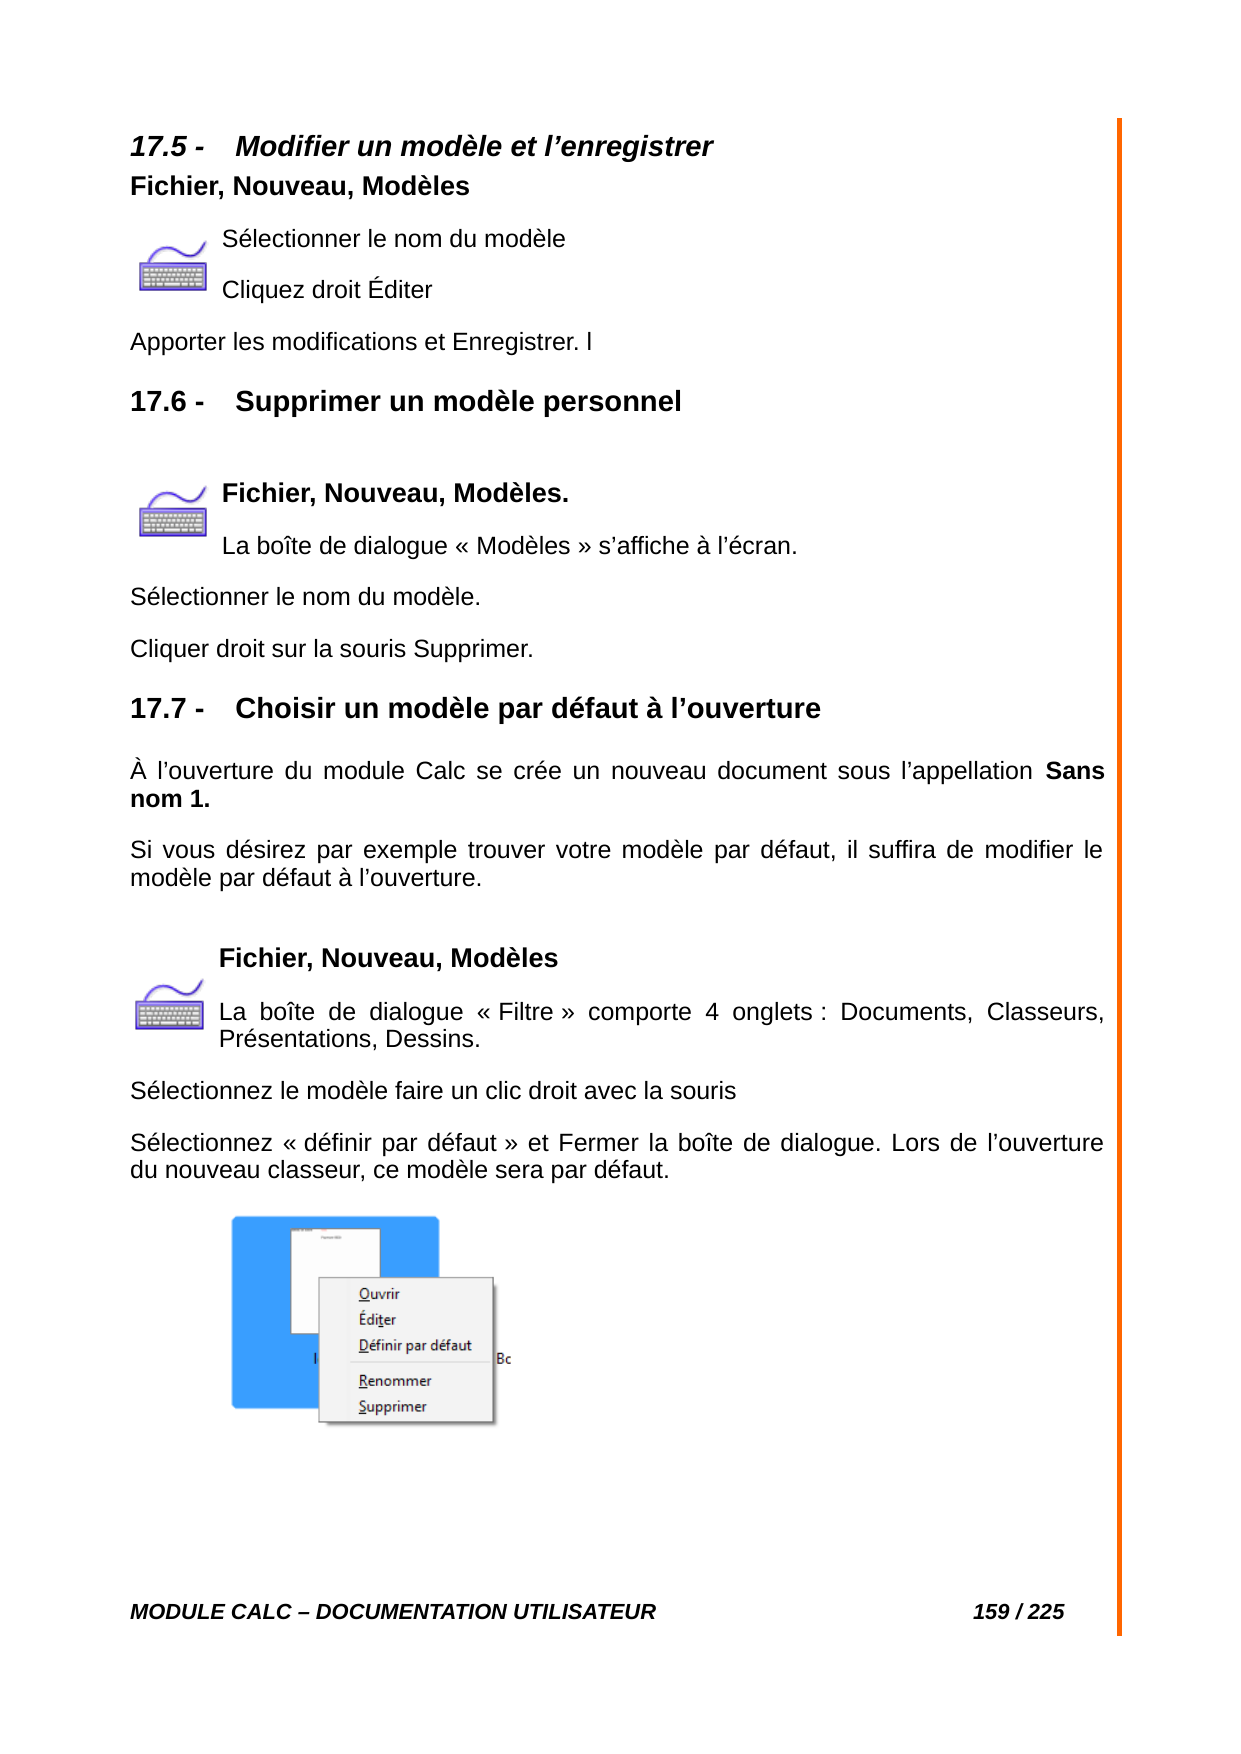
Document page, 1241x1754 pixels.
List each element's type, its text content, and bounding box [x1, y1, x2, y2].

text Si vous désirez par exemple trouver votre modèle par défaut, il suffira de modifier le modèle par défaut à l’ouverture. [130, 836, 1105, 892]
text Fichier, Nouveau, Modèles [130, 171, 1105, 201]
text Sélectionner le nom du modèle. [130, 583, 1105, 611]
picture [229, 1200, 511, 1430]
subtitle Modifier un modèle et l’enregistrer [130, 130, 1105, 162]
text Fichier, Nouveau, Modèles. [210, 478, 1105, 508]
text Sélectionnez « définir par défaut » et Fermer la boîte de dialogue. Lors de l’ouverture du nouveau classeur, ce modèle sera par défaut. [130, 1128, 1105, 1184]
picture [135, 230, 210, 305]
text Cliquer droit sur la souris Supprimer. [130, 635, 1105, 663]
text Apporter les modifications et Enregistrer. l [130, 328, 1105, 356]
picture [131, 968, 207, 1044]
subtitle Supprimer un modèle personnel [130, 385, 1105, 418]
text Cliquez droit Éditer [210, 276, 1105, 304]
text La boîte de dialogue « Filtre » comporte 4 onglets : Documents, Classeurs, Présentations, Dessins. [130, 997, 1105, 1053]
picture [135, 476, 210, 551]
text Sélectionnez le modèle faire un clic droit avec la souris [130, 1077, 1105, 1105]
subtitle Choisir un modèle par défaut à l’ouverture [130, 692, 1105, 725]
text Fichier, Nouveau, Modèles [130, 943, 1105, 974]
text Sélectionner le nom du modèle [130, 225, 1105, 253]
text À l’ouverture du module Calc se crée un nouveau document sous l’appellation Sans nom 1. [130, 757, 1105, 812]
text La boîte de dialogue « Modèles » s’affiche à l’écran. [130, 532, 1105, 559]
